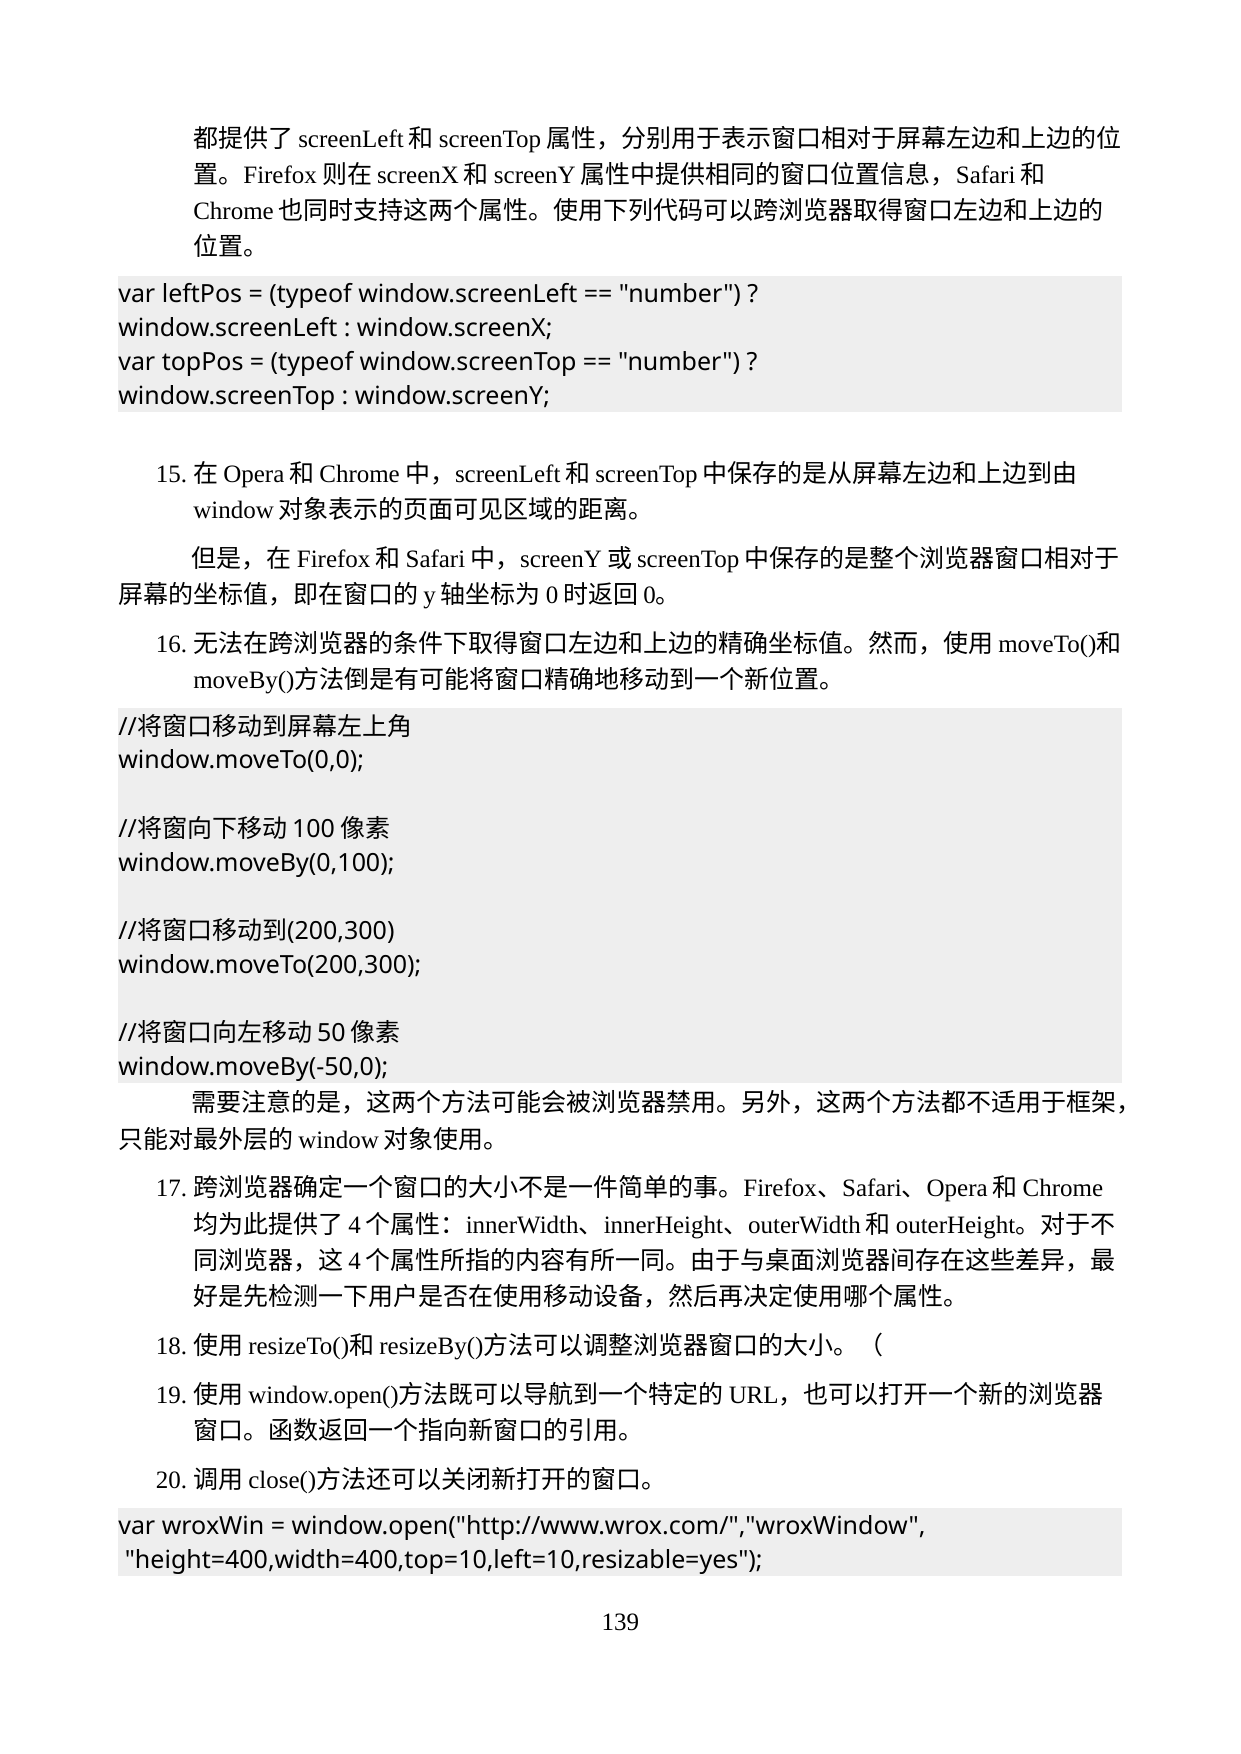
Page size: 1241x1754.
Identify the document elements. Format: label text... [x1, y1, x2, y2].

text 需要注意的是，这两个方法可能会被浏览器禁用。另外，这两个方法都不适用于框架，只能对最外层的window对象使用。 [118, 1083, 1122, 1155]
text 但是，在Firefox和Safari中，screenY或screenTop中保存的是整个浏览器窗口相对于屏幕的坐标值，即在窗口的y轴坐标为0时返回0。 [118, 538, 1122, 611]
list 调用close()方法还可以关闭新打开的窗口。 [156, 1459, 1122, 1495]
list 使用window.open()方法既可以导航到一个特定的URL，也可以打开一个新的浏览器窗口。函数返回一个指向新窗口的引用。 [156, 1374, 1122, 1447]
list 都提供了screenLeft和screenTop属性，分别用于表示窗口相对于屏幕左边和上边的位置。Firefox则在screenX和screenY属性中提供相同的窗口位置信息，Safari和Chrome也同时支持这两个属性。使用下列代码可以跨浏览器取得窗口左边和上边的位置。 [156, 118, 1122, 263]
table_header var wroxWin = window.open("http://www.wrox.com/","wroxWindow", "height=400,width=400,top=10,left=10,resizable=yes"); [118, 1508, 1122, 1576]
list 跨浏览器确定一个窗口的大小不是一件简单的事。Firefox、Safari、Opera和Chrome均为此提供了4个属性：innerWidth、innerHeight、outerWidth和outerHeight。对于不同浏览器，这4个属性所指的内容有所一同。由于与桌面浏览器间存在这些差异，最好是先检测一下用户是否在使用移动设备，然后再决定使用哪个属性。 [156, 1168, 1122, 1313]
table_header var leftPos = (typeof window.screenLeft == "number") ? window.screenLeft : window.screenX; var topPos = (typeof window.screenTop == "number") ? window.screenTop : window.screenY; [118, 276, 1122, 412]
list 无法在跨浏览器的条件下取得窗口左边和上边的精确坐标值。然而，使用moveTo()和moveBy()方法倒是有可能将窗口精确地移动到一个新位置。 [156, 623, 1122, 696]
list 使用resizeTo()和resizeBy()方法可以调整浏览器窗口的大小。（ [156, 1325, 1122, 1362]
table_header //将窗口移动到屏幕左上角 window.moveTo(0,0); //将窗向下移动100像素 window.moveBy(0,100); //将窗口移动到(200,300) window.moveTo(200,300); //将窗口向左移动50像素 window.moveBy(-50,0); [118, 708, 1122, 1083]
list 在Opera和Chrome中，screenLeft和screenTop中保存的是从屏幕左边和上边到由window对象表示的页面可见区域的距离。 [156, 453, 1122, 526]
